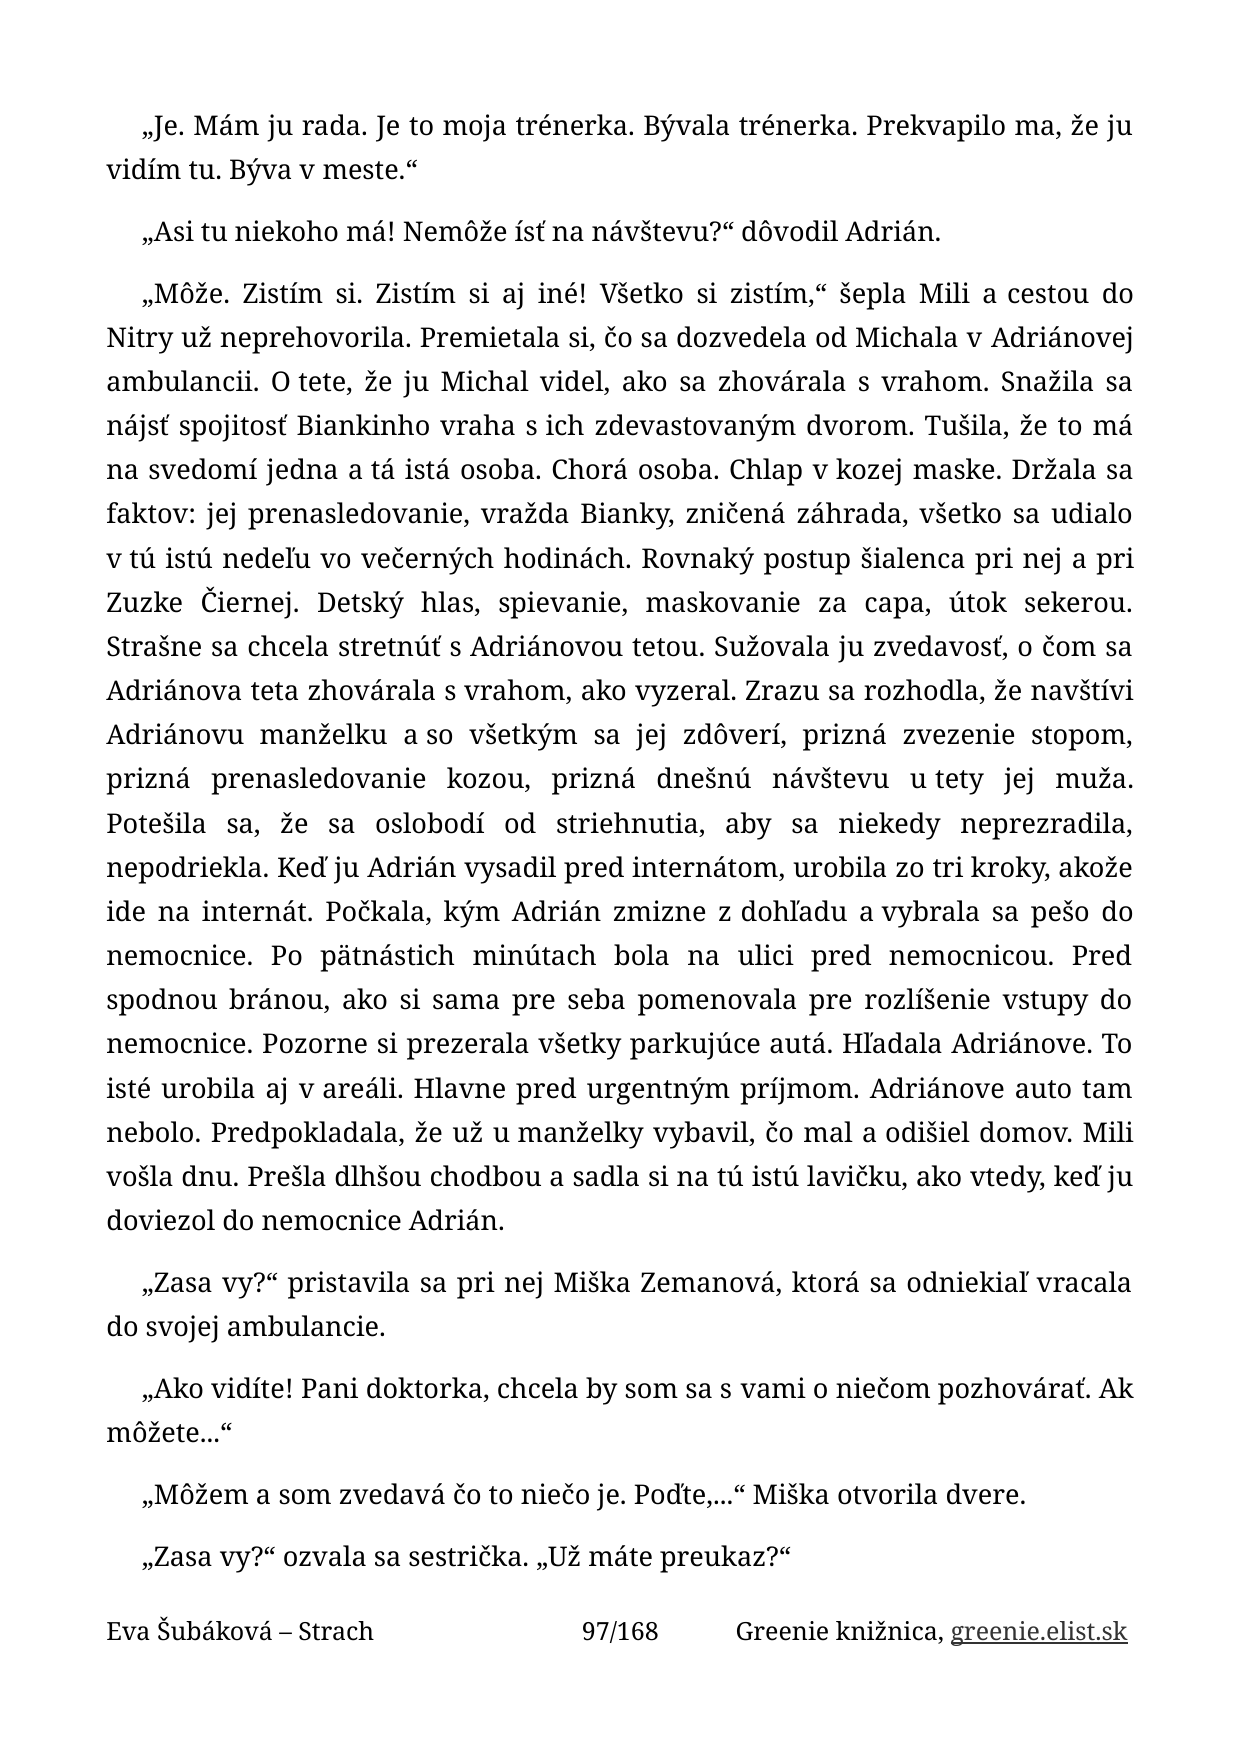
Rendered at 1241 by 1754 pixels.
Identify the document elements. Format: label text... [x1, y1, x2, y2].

text „Asi tu niekoho má! Nemôže ísť na návštevu?“ dôvodil Adrián. [106, 212, 1134, 249]
text „Môže. Zistím si. Zistím si aj iné! Všetko si zistím,“ šepla Mili a cestou do Nitry už neprehovorila. Premietala si, čo sa dozvedela od Michala v Adriánovej ambulancii. O tete, že ju Michal videl, ako sa zhovárala s vrahom. Snažila sa nájsť spojitosť Biankinho vraha s ich zdevastovaným dvorom. Tušila, že to má na svedomí jedna a tá istá osoba. Chorá osoba. Chlap v kozej maske. Držala sa faktov: jej prenasledovanie, vražda Bianky, zničená záhrada, všetko sa udialo v tú istú nedeľu vo večerných hodinách. Rovnaký postup šialenca pri nej a pri Zuzke Čiernej. Detský hlas, spievanie, maskovanie za capa, útok sekerou. Strašne sa chcela stretnúť s Adriánovou tetou. Sužovala ju zvedavosť, o čom sa Adriánova teta zhovárala s vrahom, ako vyzeral. Zrazu sa rozhodla, že navštívi Adriánovu manželku a so všetkým sa jej zdôverí, prizná zvezenie stopom, prizná prenasledovanie kozou, prizná dnešnú návštevu u tety jej muža. Potešila sa, že sa oslobodí od striehnutia, aby sa niekedy neprezradila, nepodriekla. Keď ju Adrián vysadil pred internátom, urobila zo tri kroky, akože ide na internát. Počkala, kým Adrián zmizne z dohľadu a vybrala sa pešo do nemocnice. Po pätnástich minútach bola na ulici pred nemocnicou. Pred spodnou bránou, ako si sama pre seba pomenovala pre rozlíšenie vstupy do nemocnice. Pozorne si prezerala všetky parkujúce autá. Hľadala Adriánove. To isté urobila aj v areáli. Hlavne pred urgentným príjmom. Adriánove auto tam nebolo. Predpokladala, že už u manželky vybavil, čo mal a odišiel domov. Mili vošla dnu. Prešla dlhšou chodbou a sadla si na tú istú lavičku, ako vtedy, keď ju doviezol do nemocnice Adrián. [106, 274, 1134, 1238]
text „Zasa vy?“ pristavila sa pri nej Miška Zemanová, ktorá sa odniekiaľ vracala do svojej ambulancie. [106, 1263, 1134, 1344]
text „Je. Mám ju rada. Je to moja trénerka. Bývala trénerka. Prekvapilo ma, že ju vidím tu. Býva v meste.“ [106, 106, 1134, 187]
text „Ako vidíte! Pani doktorka, chcela by som sa s vami o niečom pozhovárať. Ak môžete...“ [106, 1369, 1134, 1451]
text „Zasa vy?“ ozvala sa sestrička. „Už máte preukaz?“ [106, 1537, 1134, 1574]
text „Môžem a som zvedavá čo to niečo je. Poďte,...“ Miška otvorila dvere. [106, 1476, 1134, 1512]
